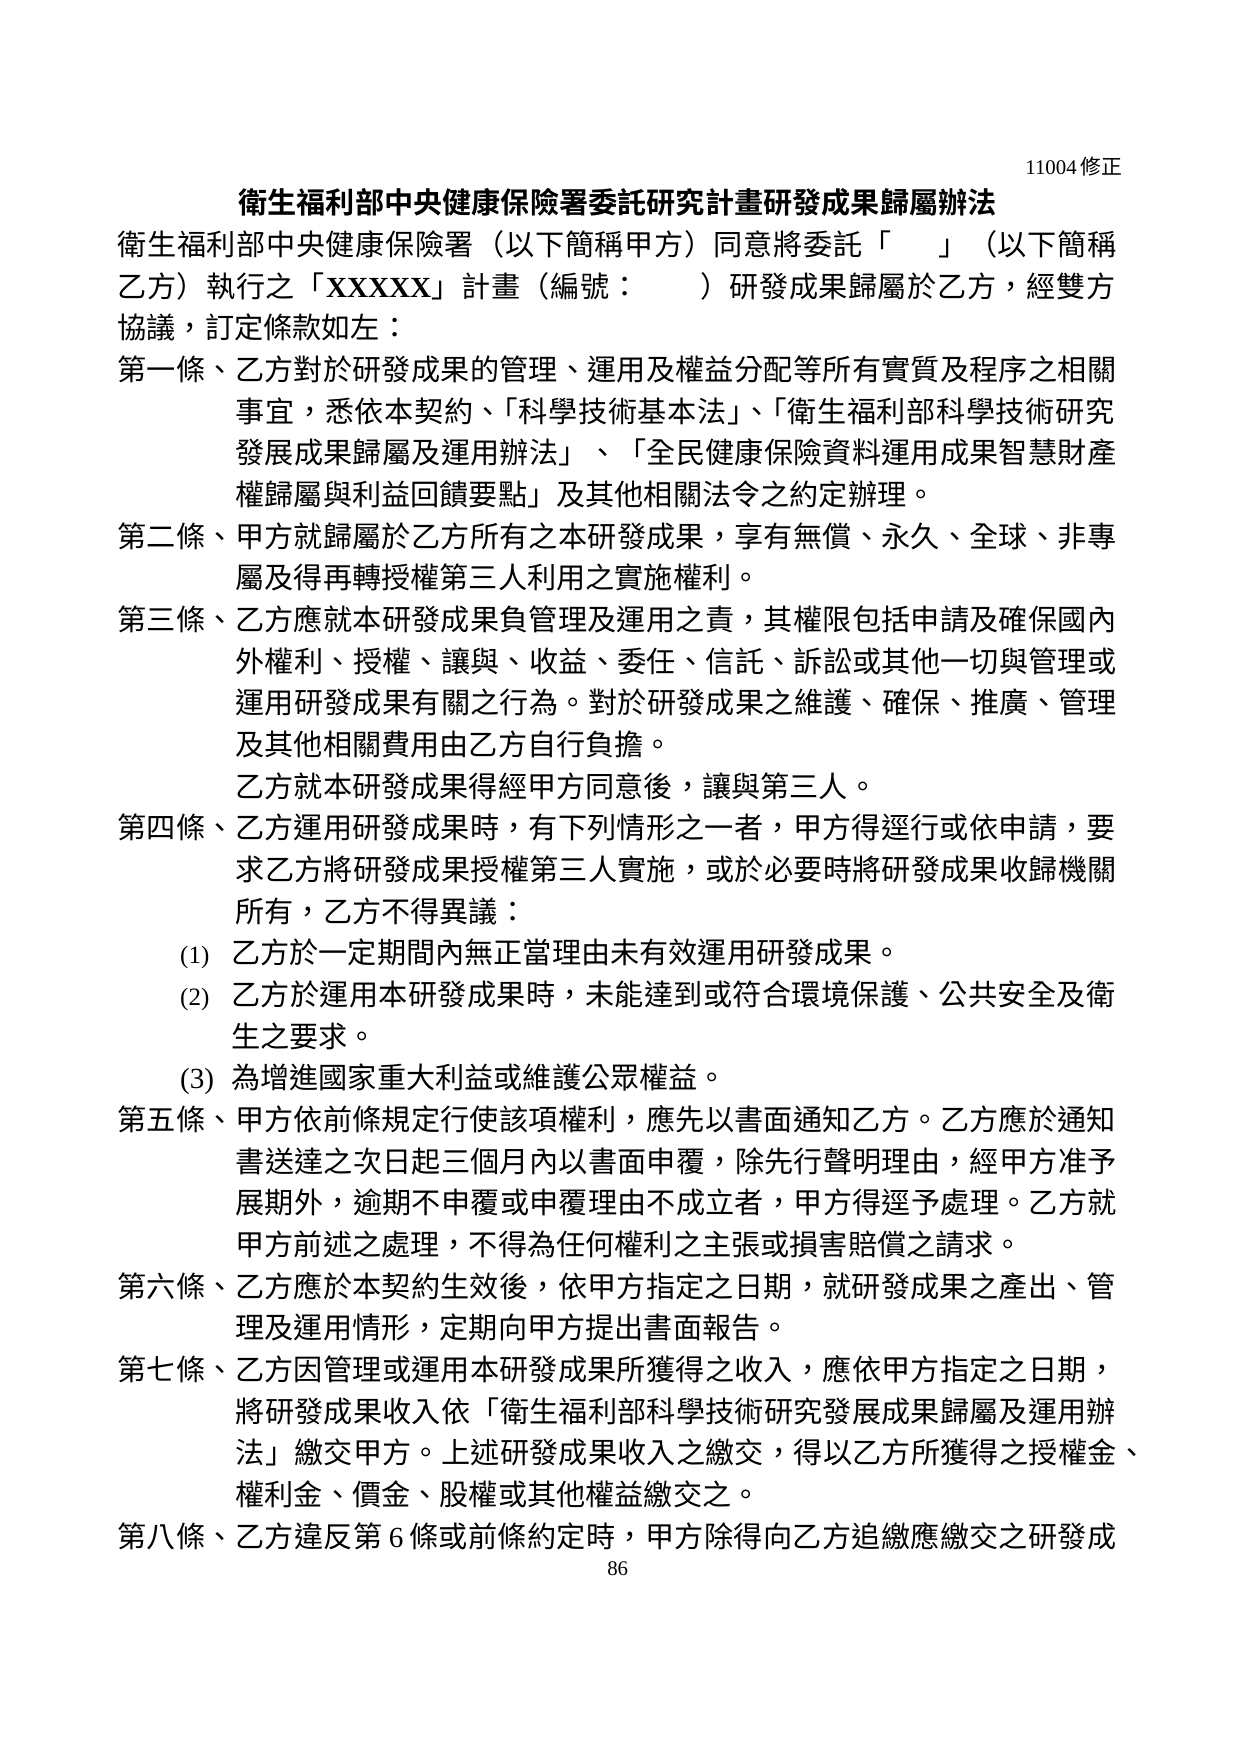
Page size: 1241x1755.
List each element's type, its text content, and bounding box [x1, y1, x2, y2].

text 第三條、乙方應就本研發成果負管理及運用之責，其權限包括申請及確保國內外權利、授權、讓與、收益、委任、信託、訴訟或其他一切與管理或運用研發成果有關之行為。對於研發成果之維護、確保、推廣、管理及其他相關費用由乙方自行負擔。 [117, 597, 1117, 764]
text 第四條、乙方運用研發成果時，有下列情形之一者，甲方得逕行或依申請，要求乙方將研發成果授權第三人實施，或於必要時將研發成果收歸機關所有，乙方不得異議： [117, 806, 1117, 931]
list 乙方於一定期間內無正當理由未有效運用研發成果。 [180, 931, 1117, 972]
text 衛生福利部中央健康保險署（以下簡稱甲方）同意將委託「 」（以下簡稱乙方）執行之「XXXXX」計畫（編號： ）研發成果歸屬於乙方，經雙方協議，訂定條款如左： [117, 222, 1117, 347]
text 第六條、乙方應於本契約生效後，依甲方指定之日期，就研發成果之產出、管理及運用情形，定期向甲方提出書面報告。 [117, 1264, 1117, 1347]
text 第七條、乙方因管理或運用本研發成果所獲得之收入，應依甲方指定之日期，將研發成果收入依「衛生福利部科學技術研究發展成果歸屬及運用辦法」繳交甲方。上述研發成果收入之繳交，得以乙方所獲得之授權金、權利金、價金、股權或其他權益繳交之。 [117, 1347, 1117, 1514]
list 為增進國家重大利益或維護公眾權益。 [180, 1056, 1117, 1097]
text 乙方就本研發成果得經甲方同意後，讓與第三人。 [235, 764, 1117, 806]
text 第二條、甲方就歸屬於乙方所有之本研發成果，享有無償、永久、全球、非專屬及得再轉授權第三人利用之實施權利。 [117, 514, 1117, 597]
list 乙方於運用本研發成果時，未能達到或符合環境保護、公共安全及衛生之要求。 [180, 972, 1117, 1056]
text 第一條、乙方對於研發成果的管理、運用及權益分配等所有實質及程序之相關事宜，悉依本契約、｢科學技術基本法｣、｢衛生福利部科學技術研究發展成果歸屬及運用辦法」、「全民健康保險資料運用成果智慧財產權歸屬與利益回饋要點」及其他相關法令之約定辦理。 [117, 347, 1117, 514]
text 第五條、甲方依前條規定行使該項權利，應先以書面通知乙方。乙方應於通知書送達之次日起三個月內以書面申覆，除先行聲明理由，經甲方准予展期外，逾期不申覆或申覆理由不成立者，甲方得逕予處理。乙方就甲方前述之處理，不得為任何權利之主張或損害賠償之請求。 [117, 1097, 1117, 1264]
text 衛生福利部中央健康保險署委託研究計畫研發成果歸屬辦法 [117, 181, 1117, 222]
text 第八條、乙方違反第6條或前條約定時，甲方除得向乙方追繳應繳交之研發成 [117, 1514, 1117, 1556]
